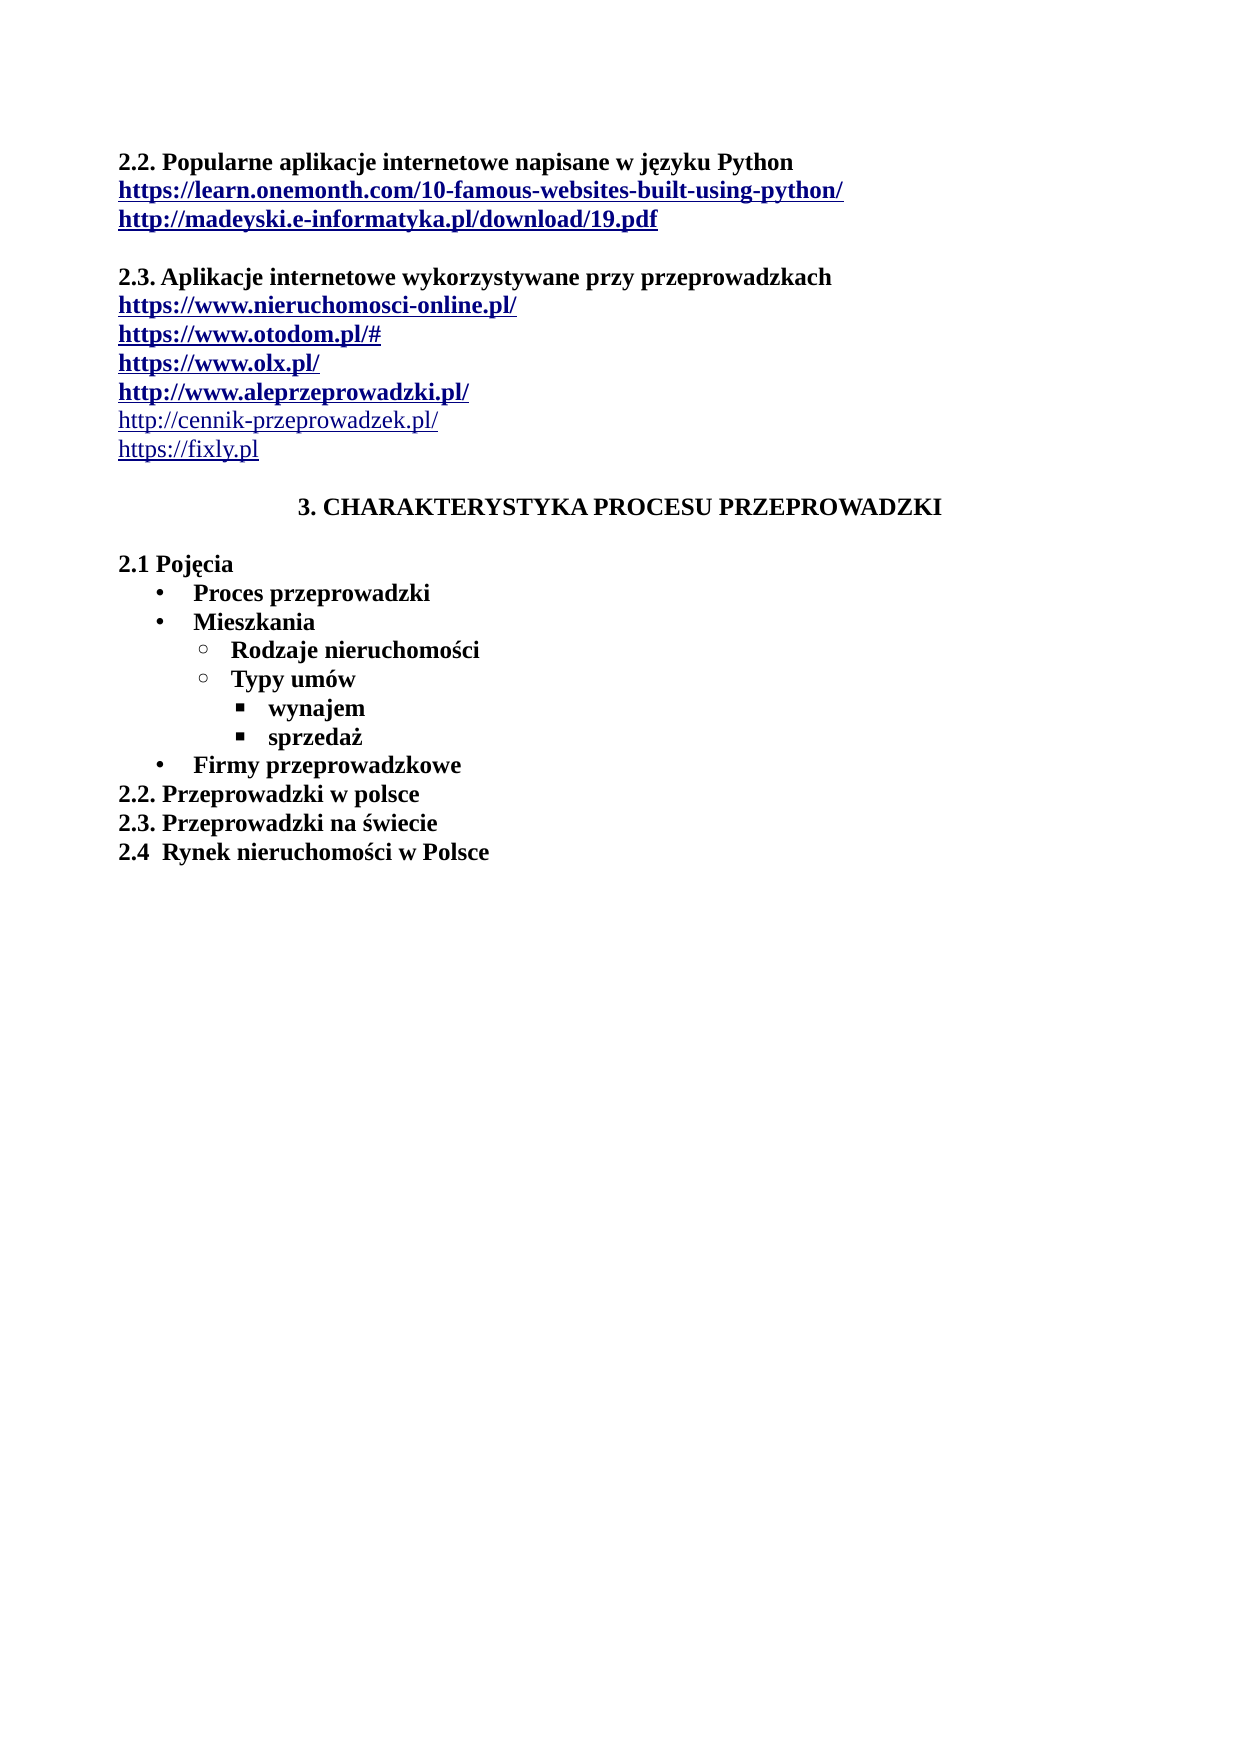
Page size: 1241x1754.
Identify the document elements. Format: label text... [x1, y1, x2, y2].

text 2.2. Popularne aplikacje internetowe napisane w języku Python [118, 147, 1122, 176]
text https://fixly.pl [118, 434, 1122, 463]
text http://madeyski.e-informatyka.pl/download/19.pdf [118, 204, 1122, 233]
text 3. CHARAKTERYSTYKA PROCESU PRZEPROWADZKI [118, 492, 1122, 521]
text 2.1 Pojęcia [118, 549, 1122, 578]
text https://www.olx.pl/ [118, 348, 1122, 377]
text 2.4 Rynek nieruchomości w Polsce [118, 837, 1122, 866]
text https://www.nieruchomosci-online.pl/ [118, 291, 1122, 319]
text 2.3. Przeprowadzki na świecie [118, 808, 1122, 837]
list sprzedaż [231, 722, 1122, 751]
list wynajem [231, 693, 1122, 722]
list Typy umów [193, 664, 1122, 693]
list Firmy przeprowadzkowe [156, 751, 1122, 779]
text https://www.otodom.pl/# [118, 319, 1122, 348]
list Mieszkania [156, 607, 1122, 636]
text http://www.aleprzeprowadzki.pl/ [118, 377, 1122, 406]
text 2.2. Przeprowadzki w polsce [118, 779, 1122, 808]
text https://learn.onemonth.com/10-famous-websites-built-using-python/ [118, 176, 1122, 204]
list Proces przeprowadzki [156, 578, 1122, 607]
list Rodzaje nieruchomości [193, 636, 1122, 664]
text 2.3. Aplikacje internetowe wykorzystywane przy przeprowadzkach [118, 262, 1122, 291]
text http://cennik-przeprowadzek.pl/ [118, 406, 1122, 434]
